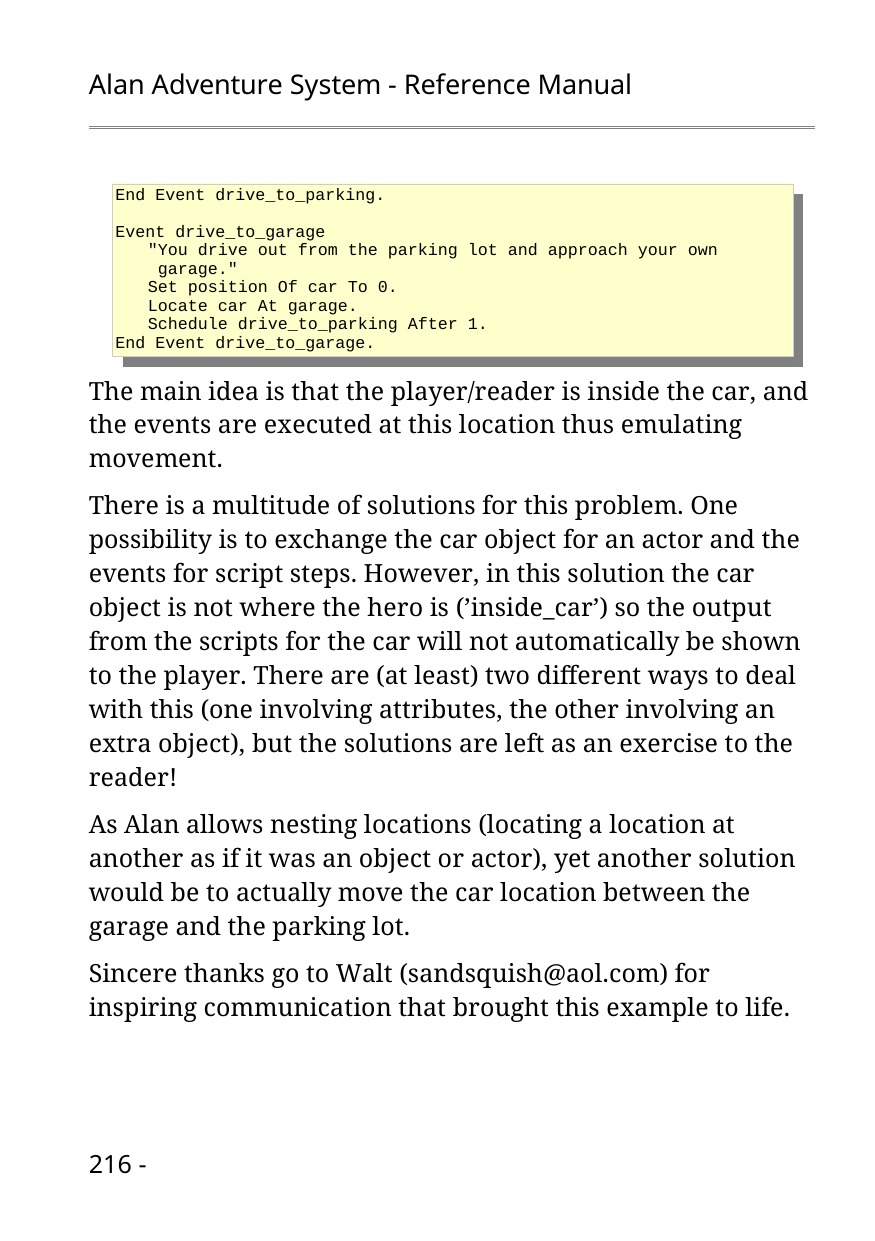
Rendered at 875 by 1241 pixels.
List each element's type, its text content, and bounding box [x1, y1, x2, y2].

text End Event drive_to_parking. Event drive_to_garage "You drive out from the parking lot and approach your own garage." Set position Of car To 0. Locate car At garage. Schedule drive_to_parking After 1. End Event drive_to_garage. [113, 185, 793, 356]
text Sincere thanks go to Walt (sandsquish@aol.com) for inspiring communica­tion that brought this example to life. [88, 956, 815, 1023]
text There is a multitude of solutions for this problem. One possibility is to exchange the car object for an actor and the events for script steps. However, in this solution the car object is not where the hero is (’inside_car’) so the output from the scripts for the car will not automatically be shown to the player. There are (at least) two different ways to deal with this (one in­volving attributes, the other involving an extra object), but the solutions are left as an exercise to the reader! [88, 488, 815, 794]
text The main idea is that the player/reader is inside the car, and the events are ex­ecuted at this location thus emulating movement. [88, 373, 815, 475]
text As Alan allows nesting locations (locating a location at another as if it was an object or actor), yet another solution would be to actually move the car location between the garage and the parking lot. [88, 807, 815, 943]
